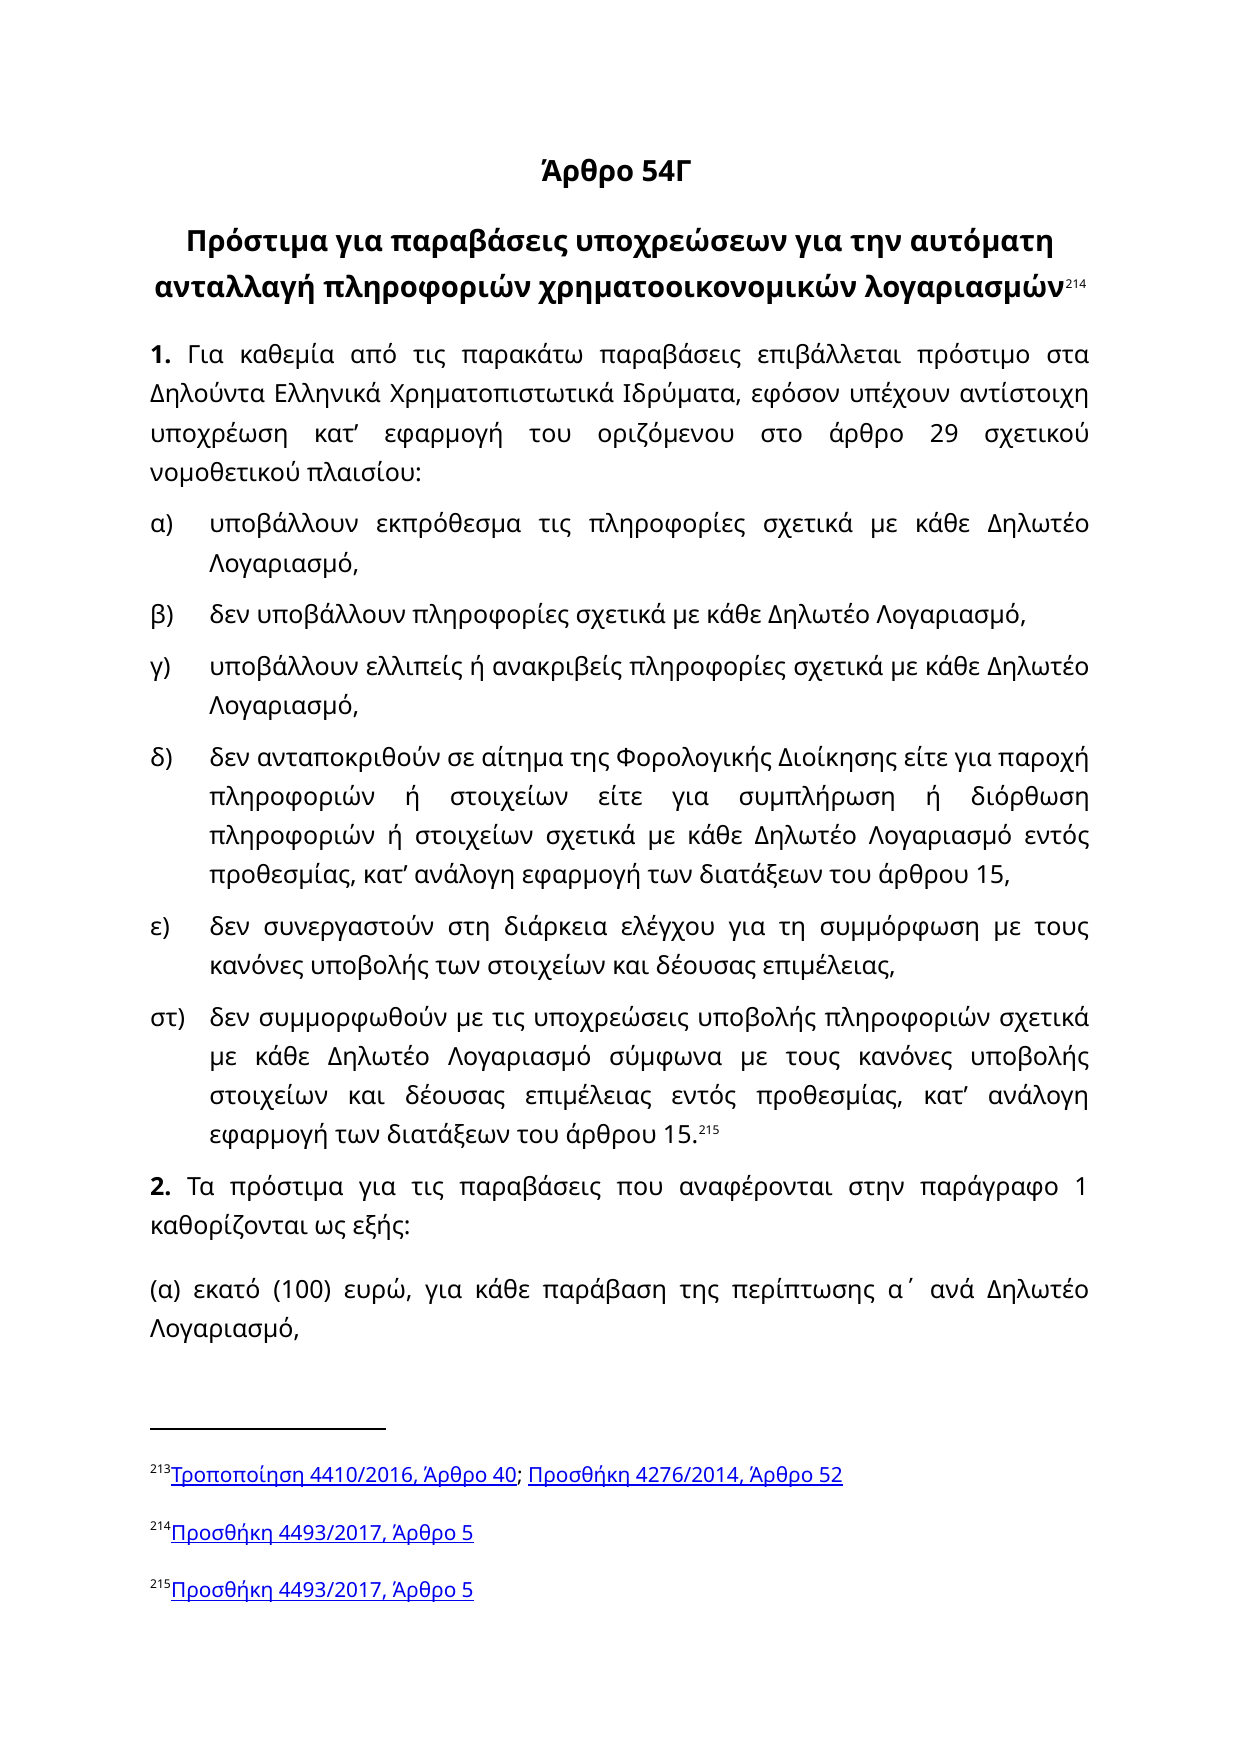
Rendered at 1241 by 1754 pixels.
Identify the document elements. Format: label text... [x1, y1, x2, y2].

text Προσθήκη 4493/2017, Άρθρο 5 [150, 1576, 1090, 1604]
text Τροποποίηση 4410/2016, Άρθρο 40; Προσθήκη 4276/2014, Άρθρο 52 [150, 1460, 1090, 1489]
text 2. Τα πρόστιμα για τις παραβάσεις που αναφέρονται στην παράγραφο 1 καθορίζονται ως εξής: [150, 1168, 1090, 1242]
list δ) δεν ανταποκριθούν σε αίτημα της Φορολογικής Διοίκησης είτε για παροχή πληροφοριών ή στοιχείων είτε για συμπλήρωση ή διόρθωση πληροφοριών ή στοιχείων σχετικά με κάθε Δηλωτέο Λογαριασμό εντός προθεσμίας, κατ’ ανάλογη εφαρμογή των διατάξεων του άρθρου 15, [150, 739, 1090, 891]
text 1. Για καθεμία από τις παρακάτω παραβάσεις επιβάλλεται πρόστιμο στα Δηλούντα Ελληνικά Χρηματοπιστωτικά Ιδρύματα, εφόσον υπέχουν αντίστοιχη υποχρέωση κατ’ εφαρμογή του οριζόμενου στο άρθρο 29 σχετικού νομοθετικού πλαισίου: [150, 337, 1090, 488]
list γ) υποβάλλουν ελλιπείς ή ανακριβείς πληροφορίες σχετικά με κάθε Δηλωτέο Λογαριασμό, [150, 648, 1090, 722]
subtitle Άρθρο 54Γ [150, 150, 1090, 190]
list α) υποβάλλουν εκπρόθεσμα τις πληροφορίες σχετικά με κάθε Δηλωτέο Λογαριασμό, [150, 506, 1090, 579]
list β) δεν υποβάλλουν πληροφορίες σχετικά με κάθε Δηλωτέο Λογαριασμό, [150, 597, 1090, 631]
list στ) δεν συμμορφωθούν με τις υποχρεώσεις υποβολής πληροφοριών σχετικά με κάθε Δηλωτέο Λογαριασμό σύμφωνα με τους κανόνες υποβολής στοιχείων και δέουσας επιμέλειας εντός προθεσμίας, κατ’ ανάλογη εφαρμογή των διατάξεων του άρθρου 15. [150, 999, 1090, 1151]
text Προσθήκη 4493/2017, Άρθρο 5 [150, 1518, 1090, 1546]
text (α) εκατό (100) ευρώ, για κάθε παράβαση της περίπτωσης α΄ ανά Δηλωτέο Λογαριασμό, [150, 1272, 1090, 1345]
list ε) δεν συνεργαστούν στη διάρκεια ελέγχου για τη συμμόρφωση με τους κανόνες υποβολής των στοιχείων και δέουσας επιμέλειας, [150, 908, 1090, 982]
subtitle Πρόστιμα για παραβάσεις υποχρεώσεων για την αυτόματη ανταλλαγή πληροφοριών χρηματοοικονομικών λογαριασμών [150, 221, 1090, 306]
